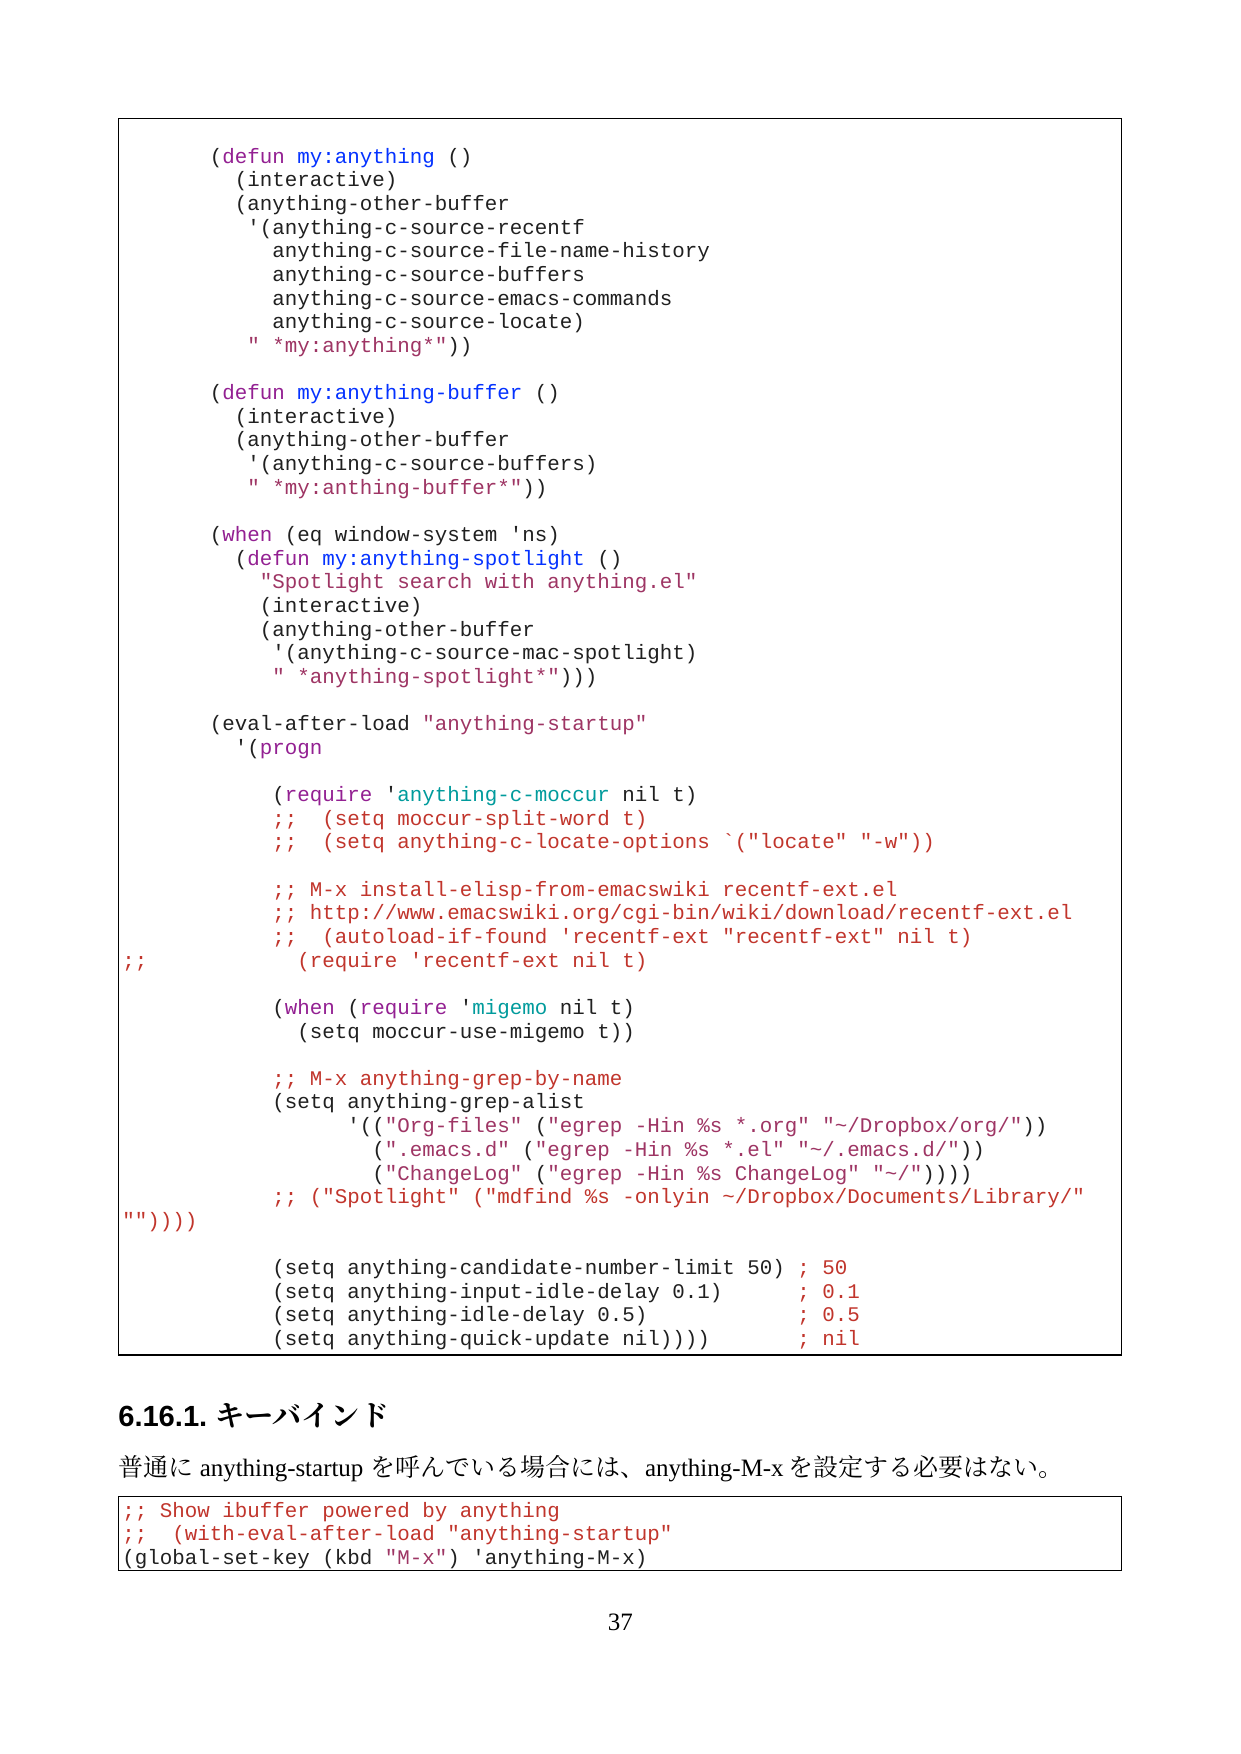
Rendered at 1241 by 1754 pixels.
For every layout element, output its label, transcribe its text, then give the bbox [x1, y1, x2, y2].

text '(anything-c-source-mac-spotlight) [119, 638, 1121, 662]
text ;; Show ibuffer powered by anything [119, 1497, 1121, 1519]
text (interactive) [119, 165, 1121, 189]
text ;; M-x anything-grep-by-name [119, 1064, 1121, 1088]
text ;; http://www.emacswiki.org/cgi-bin/wiki/download/recentf-ext.el [119, 898, 1121, 922]
text ;; (with-eval-after-load "anything-startup" [119, 1519, 1121, 1543]
text " *my:anything*")) [119, 331, 1121, 354]
text (setq anything-input-idle-delay 0.1) ; 0.1 [119, 1277, 1121, 1300]
text anything-c-source-buffers [119, 260, 1121, 284]
text (anything-other-buffer [119, 615, 1121, 638]
subtitle キーバインド [118, 1393, 1122, 1435]
text (require 'anything-c-moccur nil t) [119, 780, 1121, 804]
text '(anything-c-source-buffers) [119, 449, 1121, 473]
text '(progn [119, 733, 1121, 757]
text (defun my:anything-buffer () [119, 378, 1121, 402]
text (interactive) [119, 402, 1121, 426]
text ;; (setq moccur-split-word t) [119, 804, 1121, 827]
text " *anything-spotlight*"))) [119, 662, 1121, 686]
text (setq anything-candidate-number-limit 50) ; 50 [119, 1253, 1121, 1277]
text (setq moccur-use-migemo t)) [119, 1017, 1121, 1040]
text 普通に anything-startup を呼んでいる場合には、anything-M-xを設定する必要はない。 [118, 1447, 1122, 1483]
text (interactive) [119, 591, 1121, 615]
text (setq anything-grep-alist [119, 1088, 1121, 1111]
text (global-set-key (kbd "M-x") 'anything-M-x) [119, 1543, 1121, 1570]
text " *my:anthing-buffer*")) [119, 473, 1121, 496]
text '(anything-c-source-recentf [119, 213, 1121, 236]
text '(("Org-files" ("egrep -Hin %s *.org" "~/Dropbox/org/")) [119, 1111, 1121, 1135]
text (defun my:anything () [119, 142, 1121, 165]
text ;; M-x install-elisp-from-emacswiki recentf-ext.el [119, 875, 1121, 898]
text (eval-after-load "anything-startup" [119, 709, 1121, 733]
text ;; ("Spotlight" ("mdfind %s -onlyin ~/Dropbox/Documents/Library/" "")))) [119, 1182, 1121, 1229]
text (".emacs.d" ("egrep -Hin %s *.el" "~/.emacs.d/")) [119, 1135, 1121, 1158]
text (setq anything-quick-update nil)))) ; nil [119, 1324, 1121, 1354]
text (defun my:anything-spotlight () [119, 544, 1121, 567]
text ;; (setq anything-c-locate-options `("locate" "-w")) [119, 827, 1121, 851]
text ;; (autoload-if-found 'recentf-ext "recentf-ext" nil t) [119, 922, 1121, 946]
text "Spotlight search with anything.el" [119, 567, 1121, 591]
text anything-c-source-file-name-history [119, 236, 1121, 260]
text ("ChangeLog" ("egrep -Hin %s ChangeLog" "~/")))) [119, 1158, 1121, 1182]
text (anything-other-buffer [119, 426, 1121, 449]
text (when (eq window-system 'ns) [119, 520, 1121, 544]
text (when (require 'migemo nil t) [119, 993, 1121, 1017]
text anything-c-source-locate) [119, 307, 1121, 331]
text (setq anything-idle-delay 0.5) ; 0.5 [119, 1300, 1121, 1324]
text ;; (require 'recentf-ext nil t) [119, 946, 1121, 969]
text (anything-other-buffer [119, 189, 1121, 213]
text anything-c-source-emacs-commands [119, 284, 1121, 307]
